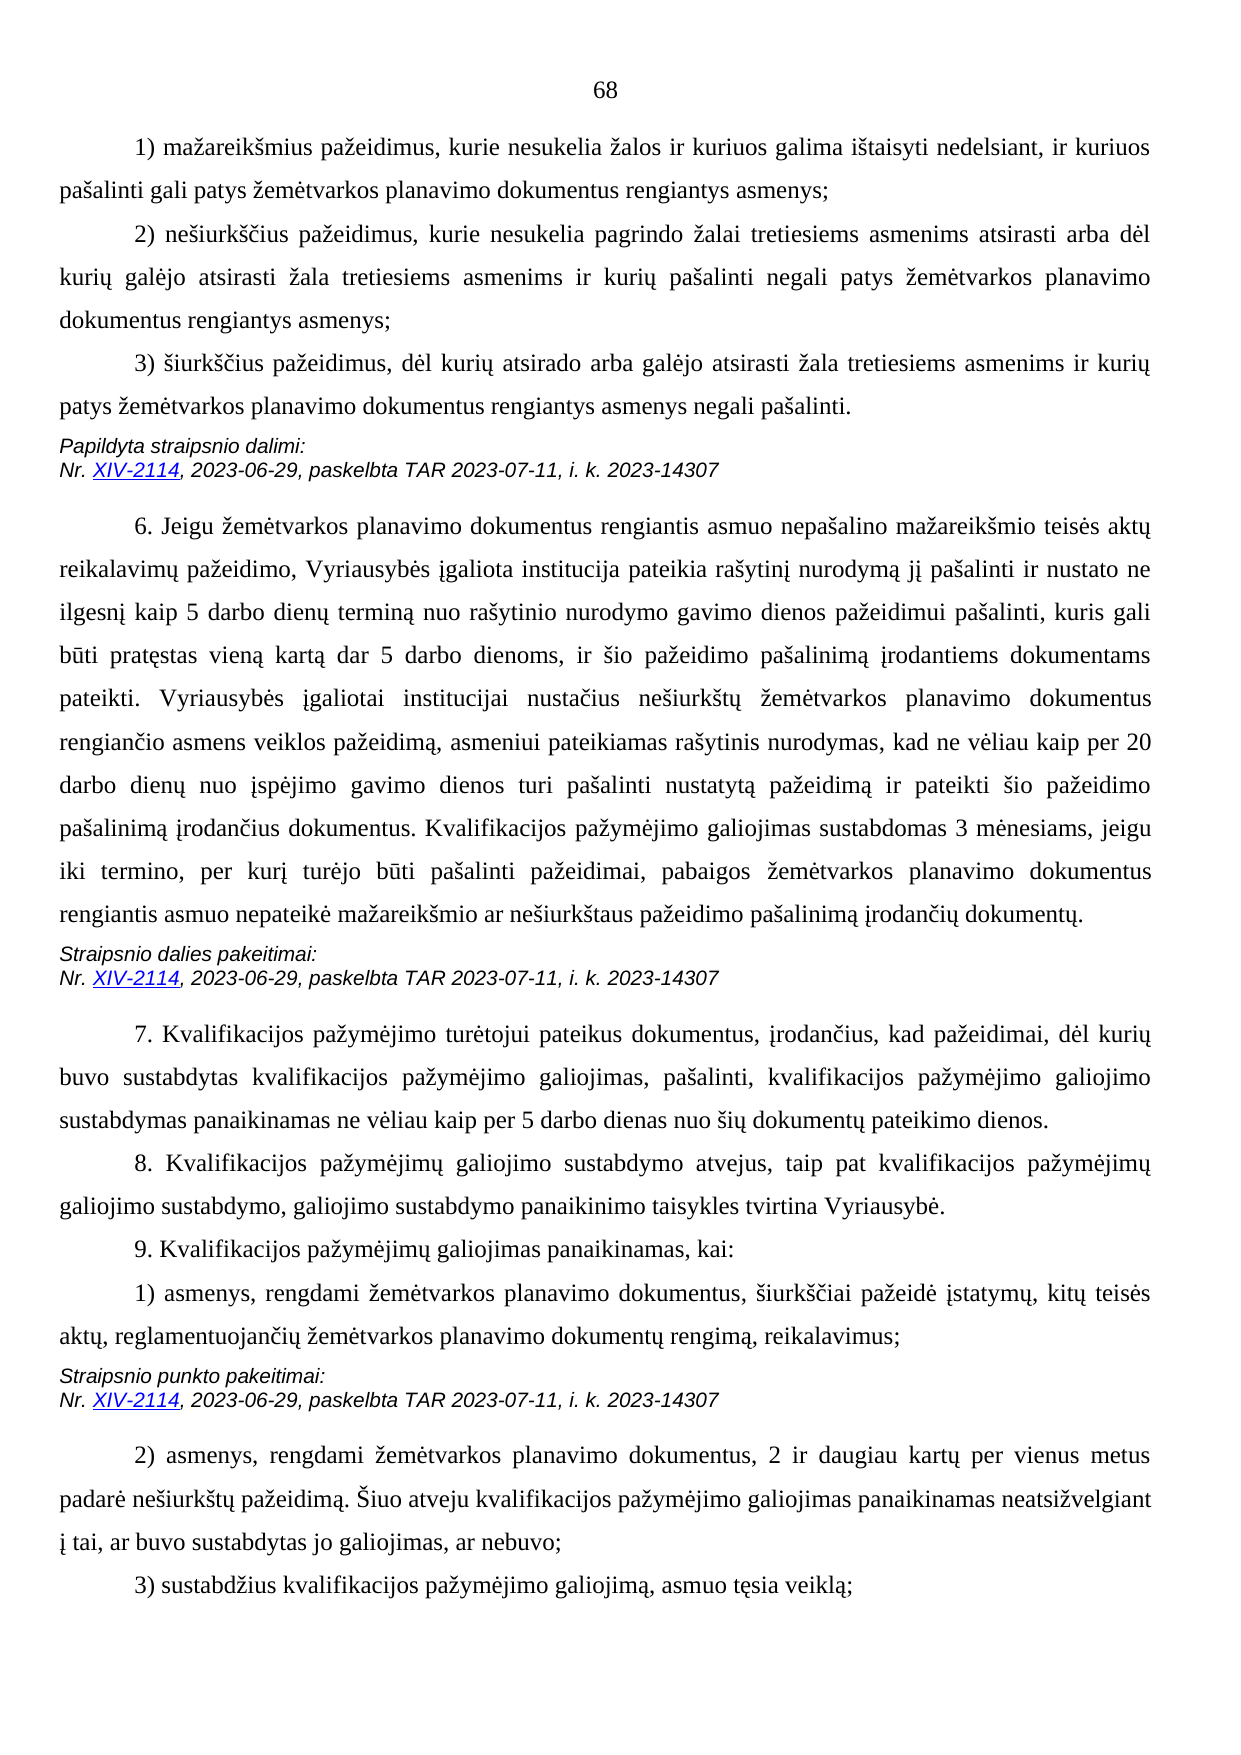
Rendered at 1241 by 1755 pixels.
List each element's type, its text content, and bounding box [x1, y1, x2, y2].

text Straipsnio punkto pakeitimai: [59, 1364, 1152, 1388]
text 8. Kvalifikacijos pažymėjimų galiojimo sustabdymo atvejus, taip pat kvalifikacijos pažymėjimų galiojimo sustabdymo, galiojimo sustabdymo panaikinimo taisykles tvirtina Vyriausybė. [59, 1148, 1152, 1220]
text 2) nešiurkščius pažeidimus, kurie nesukelia pagrindo žalai tretiesiems asmenims atsirasti arba dėl kurių galėjo atsirasti žala tretiesiems asmenims ir kurių pašalinti negali patys žemėtvarkos planavimo dokumentus rengiantys asmenys; [59, 219, 1152, 334]
text Papildyta straipsnio dalimi: [59, 434, 1152, 458]
text 9. Kvalifikacijos pažymėjimų galiojimas panaikinamas, kai: [59, 1234, 1152, 1263]
text Nr. XIV-2114, 2023-06-29, paskelbta TAR 2023-07-11, i. k. 2023-14307 [59, 966, 1152, 990]
text Nr. XIV-2114, 2023-06-29, paskelbta TAR 2023-07-11, i. k. 2023-14307 [59, 458, 1152, 482]
text 1) asmenys, rengdami žemėtvarkos planavimo dokumentus, šiurkščiai pažeidė įstatymų, kitų teisės aktų, reglamentuojančių žemėtvarkos planavimo dokumentų rengimą, reikalavimus; [59, 1278, 1152, 1349]
text 3) šiurkščius pažeidimus, dėl kurių atsirado arba galėjo atsirasti žala tretiesiems asmenims ir kurių patys žemėtvarkos planavimo dokumentus rengiantys asmenys negali pašalinti. [59, 348, 1152, 420]
text 3) sustabdžius kvalifikacijos pažymėjimo galiojimą, asmuo tęsia veiklą; [59, 1570, 1152, 1599]
text 6. Jeigu žemėtvarkos planavimo dokumentus rengiantis asmuo nepašalino mažareikšmio teisės aktų reikalavimų pažeidimo, Vyriausybės įgaliota institucija pateikia rašytinį nurodymą jį pašalinti ir nustato ne ilgesnį kaip 5 darbo dienų terminą nuo rašytinio nurodymo gavimo dienos pažeidimui pašalinti, kuris gali būti pratęstas vieną kartą dar 5 darbo dienoms, ir šio pažeidimo pašalinimą įrodantiems dokumentams pateikti. Vyriausybės įgaliotai institucijai nustačius nešiurkštų žemėtvarkos planavimo dokumentus rengiančio asmens veiklos pažeidimą, asmeniui pateikiamas rašytinis nurodymas, kad ne vėliau kaip per 20 darbo dienų nuo įspėjimo gavimo dienos turi pašalinti nustatytą pažeidimą ir pateikti šio pažeidimo pašalinimą įrodančius dokumentus. Kvalifikacijos pažymėjimo galiojimas sustabdomas 3 mėnesiams, jeigu iki termino, per kurį turėjo būti pašalinti pažeidimai, pabaigos žemėtvarkos planavimo dokumentus rengiantis asmuo nepateikė mažareikšmio ar nešiurkštaus pažeidimo pašalinimą įrodančių dokumentų. [59, 511, 1152, 928]
text 2) asmenys, rengdami žemėtvarkos planavimo dokumentus, 2 ir daugiau kartų per vienus metus padarė nešiurkštų pažeidimą. Šiuo atveju kvalifikacijos pažymėjimo galiojimas panaikinamas neatsižvelgiant į tai, ar buvo sustabdytas jo galiojimas, ar nebuvo; [59, 1441, 1152, 1556]
text Straipsnio dalies pakeitimai: [59, 942, 1152, 966]
text Nr. XIV-2114, 2023-06-29, paskelbta TAR 2023-07-11, i. k. 2023-14307 [59, 1388, 1152, 1412]
text 1) mažareikšmius pažeidimus, kurie nesukelia žalos ir kuriuos galima ištaisyti nedelsiant, ir kuriuos pašalinti gali patys žemėtvarkos planavimo dokumentus rengiantys asmenys; [59, 132, 1152, 204]
text 7. Kvalifikacijos pažymėjimo turėtojui pateikus dokumentus, įrodančius, kad pažeidimai, dėl kurių buvo sustabdytas kvalifikacijos pažymėjimo galiojimas, pašalinti, kvalifikacijos pažymėjimo galiojimo sustabdymas panaikinamas ne vėliau kaip per 5 darbo dienas nuo šių dokumentų pateikimo dienos. [59, 1019, 1152, 1134]
